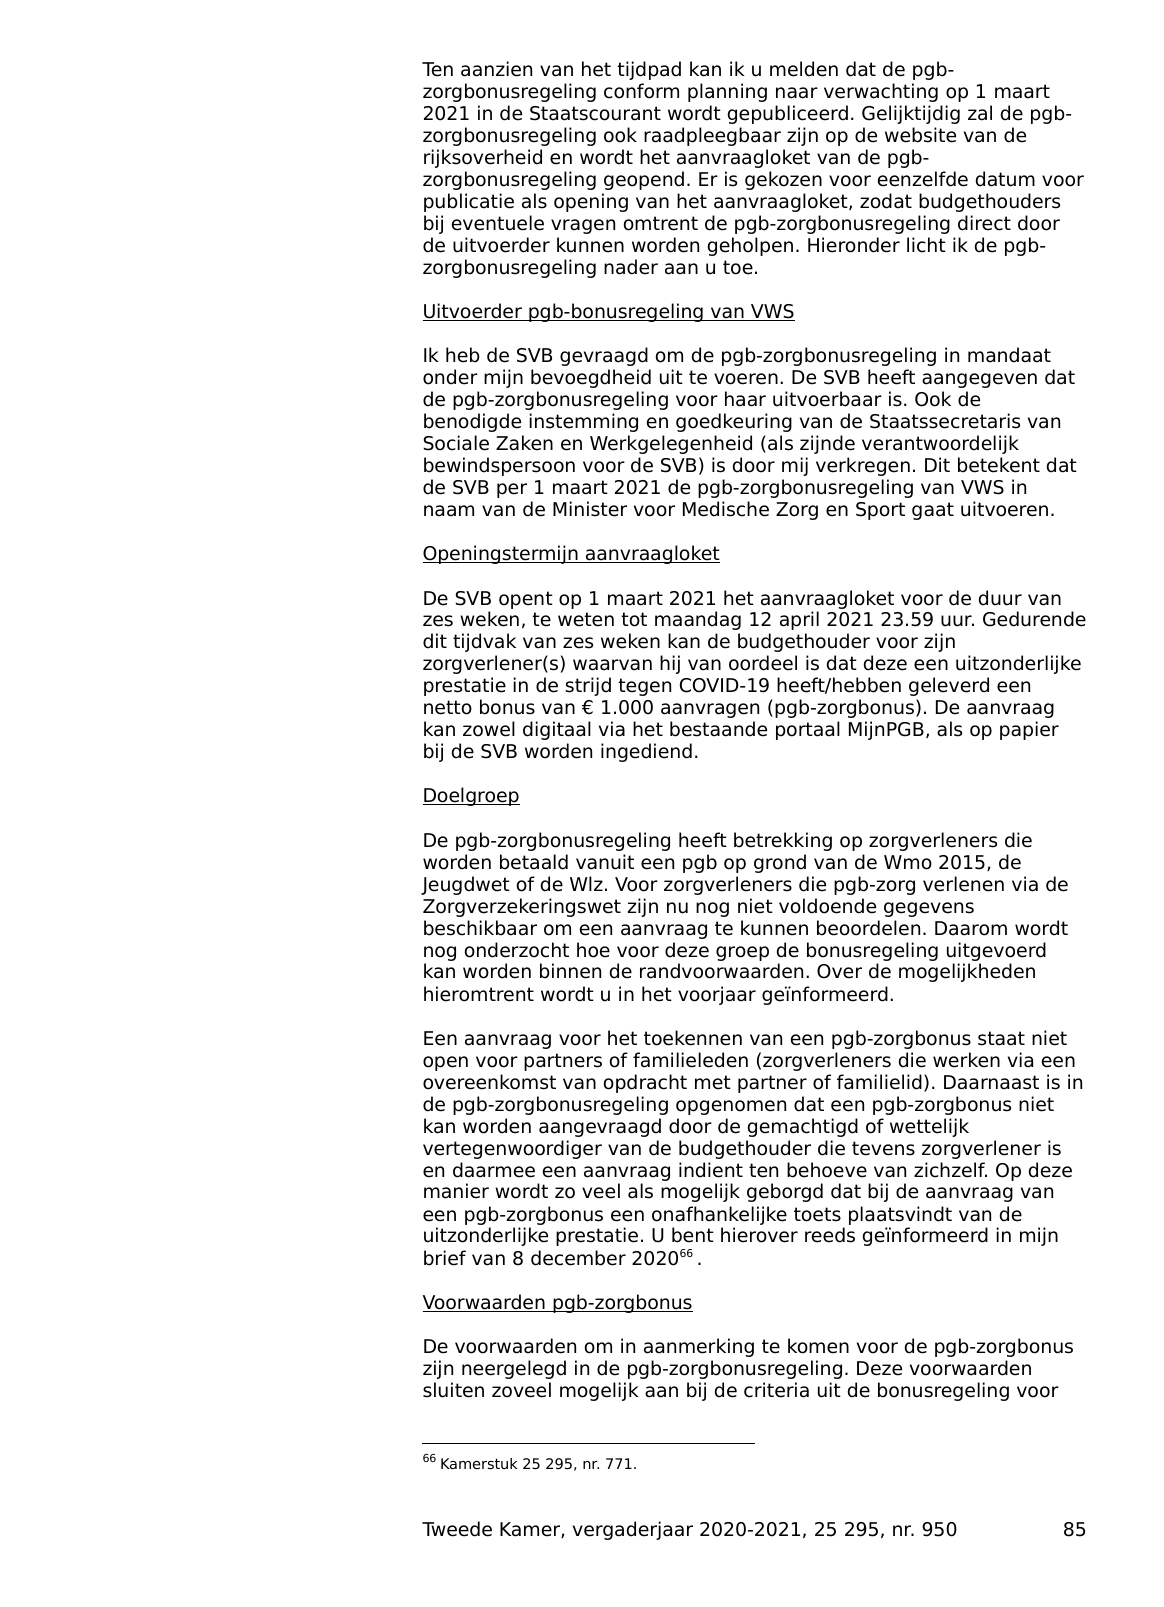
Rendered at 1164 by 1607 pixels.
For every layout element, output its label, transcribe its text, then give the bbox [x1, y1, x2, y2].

text Ik heb de SVB gevraagd om de pgb-zorgbonusregeling in mandaat onder mijn bevoegdheid uit te voeren. De SVB heeft aangegeven dat de pgb-zorgbonusregeling voor haar uitvoerbaar is. Ook de benodigde instemming en goedkeuring van de Staatssecretaris van Sociale Zaken en Werkgelegenheid (als zijnde verantwoordelijk bewindspersoon voor de SVB) is door mij verkregen. Dit betekent dat de SVB per 1 maart 2021 de pgb-zorgbonusregeling van VWS in naam van de Minister voor Medische Zorg en Sport gaat uitvoeren. [422, 345, 1087, 521]
subtitle Uitvoerder pgb-bonusregeling van VWS [422, 301, 1087, 323]
subtitle Doelgroep [422, 785, 1087, 807]
text De pgb-zorgbonusregeling heeft betrekking op zorgverleners die worden betaald vanuit een pgb op grond van de Wmo 2015, de Jeugdwet of de Wlz. Voor zorgverleners die pgb-zorg verlenen via de Zorgverzekeringswet zijn nu nog niet voldoende gegevens beschikbaar om een aanvraag te kunnen beoordelen. Daarom wordt nog onderzocht hoe voor deze groep de bonusregeling uitgevoerd kan worden binnen de randvoorwaarden. Over de mogelijkheden hieromtrent wordt u in het voorjaar geïnformeerd. [422, 829, 1087, 1005]
subtitle Voorwaarden pgb-zorgbonus [422, 1292, 1087, 1313]
text De SVB opent op 1 maart 2021 het aanvraagloket voor de duur van zes weken, te weten tot maandag 12 april 2021 23.59 uur. Gedurende dit tijdvak van zes weken kan de budgethouder voor zijn zorgverlener(s) waarvan hij van oordeel is dat deze een uitzonderlijke prestatie in de strijd tegen COVID-19 heeft/hebben geleverd een netto bonus van € 1.000 aanvragen (pgb-zorgbonus). De aanvraag kan zowel digitaal via het bestaande portaal MijnPGB, als op papier bij de SVB worden ingediend. [422, 587, 1087, 763]
text Ten aanzien van het tijdpad kan ik u melden dat de pgb-zorgbonusregeling conform planning naar verwachting op 1 maart 2021 in de Staatscourant wordt gepubliceerd. Gelijktijdig zal de pgb-zorgbonusregeling ook raadpleegbaar zijn op de website van de rijksoverheid en wordt het aanvraagloket van de pgb-zorgbonusregeling geopend. Er is gekozen voor eenzelfde datum voor publicatie als opening van het aanvraagloket, zodat budgethouders bij eventuele vragen omtrent de pgb-zorgbonusregeling direct door de uitvoerder kunnen worden geholpen. Hieronder licht ik de pgb-zorgbonusregeling nader aan u toe. [422, 59, 1087, 279]
text Een aanvraag voor het toekennen van een pgb-zorgbonus staat niet open voor partners of familieleden (zorgverleners die werken via een overeenkomst van opdracht met partner of familielid). Daarnaast is in de pgb-zorgbonusregeling opgenomen dat een pgb-zorgbonus niet kan worden aangevraagd door de gemachtigd of wettelijk vertegenwoordiger van de budgethouder die tevens zorgverlener is en daarmee een aanvraag indient ten behoeve van zichzelf. Op deze manier wordt zo veel als mogelijk geborgd dat bij de aanvraag van een pgb-zorgbonus een onafhankelijke toets plaatsvindt van de uitzonderlijke prestatie. U bent hierover reeds geïnformeerd in mijn brief van 8 december 2020. [422, 1028, 1087, 1269]
subtitle Openingstermijn aanvraagloket [422, 543, 1087, 565]
text De voorwaarden om in aanmerking te komen voor de pgb-zorgbonus zijn neergelegd in de pgb-zorgbonusregeling. Deze voorwaarden sluiten zoveel mogelijk aan bij de criteria uit de bonusregeling voor [422, 1336, 1087, 1402]
text Kamerstuk 25 295, nr. 771. [422, 1452, 1087, 1474]
